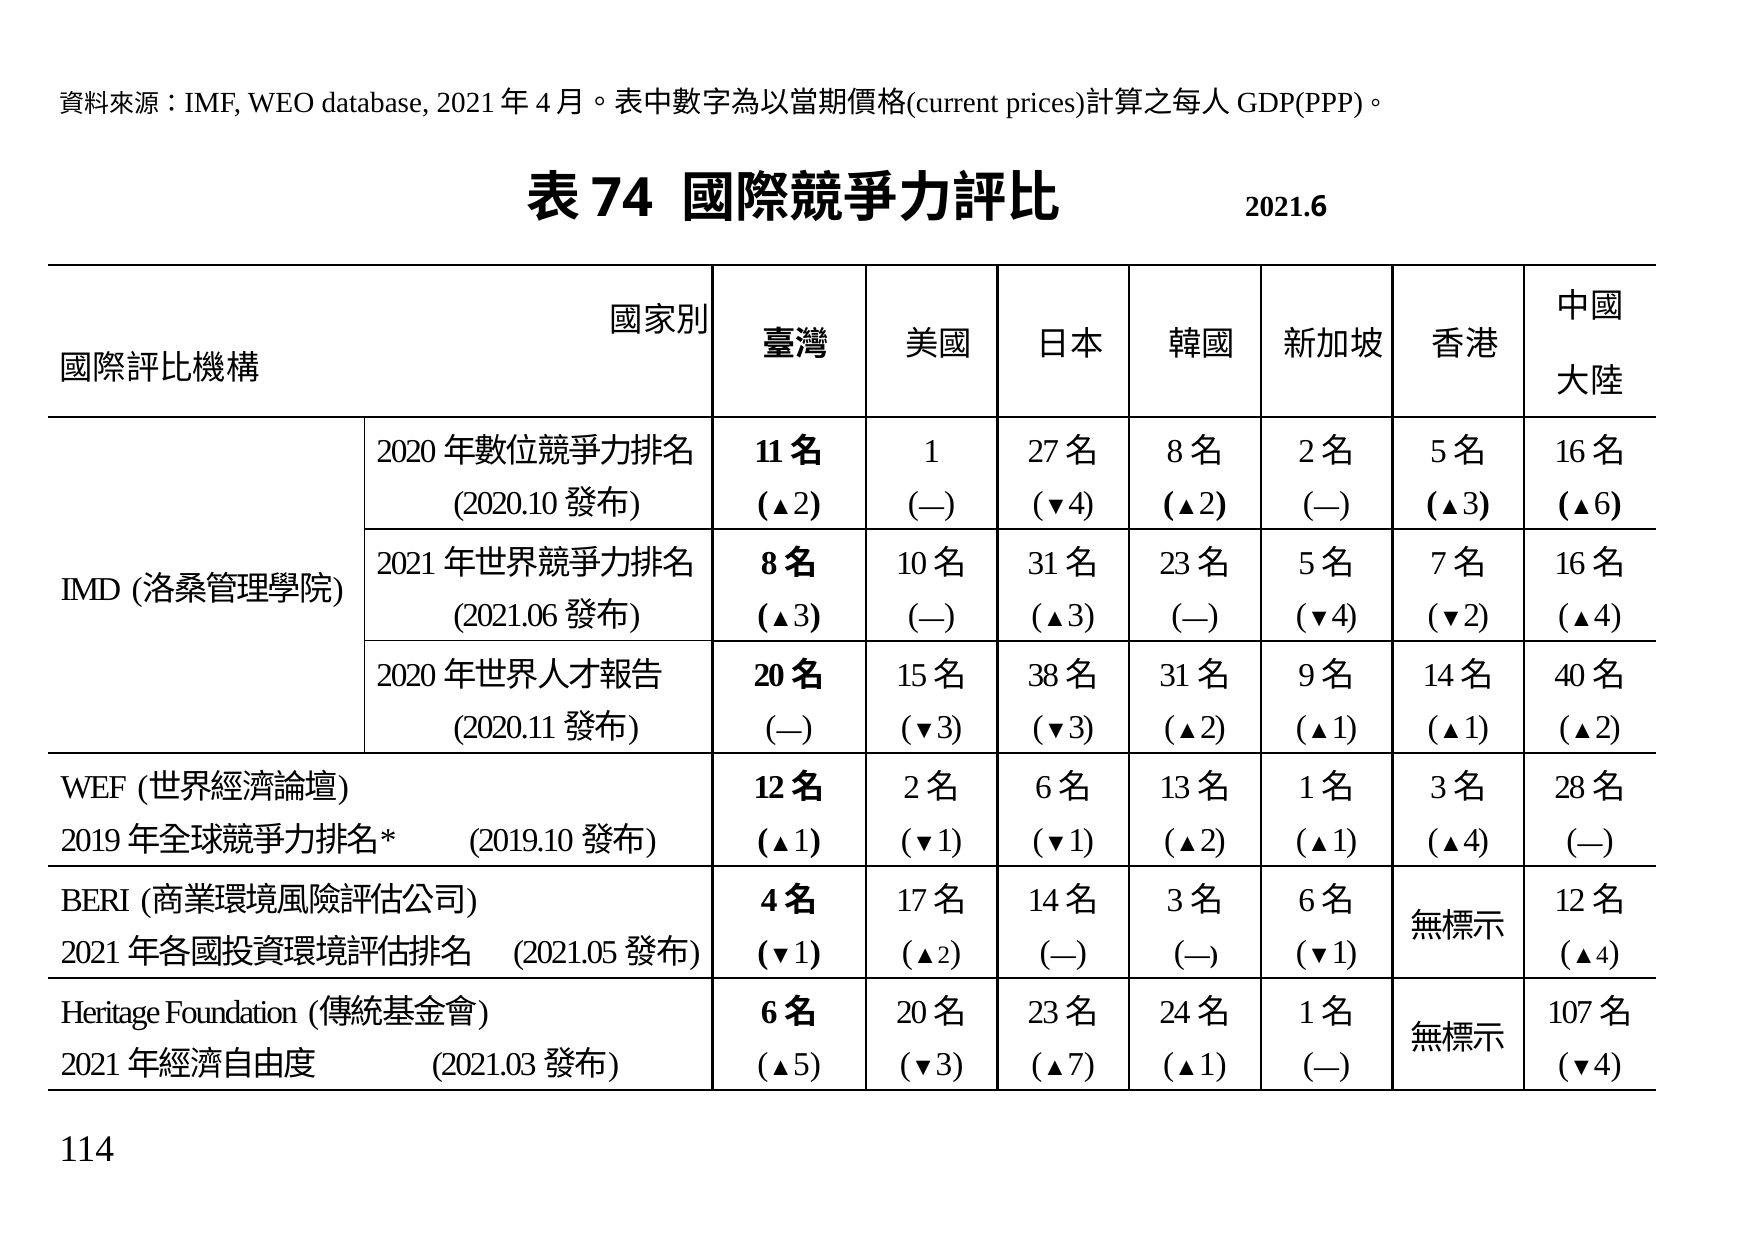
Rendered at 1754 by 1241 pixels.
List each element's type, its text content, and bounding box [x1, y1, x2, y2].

subtitle 表74 國際競爭力評比 2021.6 [59, 137, 1639, 249]
table_cell 107名 (▼4) [1525, 979, 1656, 1089]
table_cell 40名 (▲2) [1525, 642, 1656, 752]
table_cell 10名 (—) [867, 530, 996, 640]
table_cell 28名 (—) [1525, 754, 1656, 864]
table_cell 12名 (▲1) [714, 754, 865, 864]
table_cell 23名 (—) [1130, 530, 1260, 640]
table_cell 3名 (▲4) [1394, 754, 1523, 864]
table_cell 6名 (▼1) [1262, 867, 1391, 977]
table_cell 27名 (▼4) [999, 418, 1128, 528]
table_cell 無標示 [1394, 979, 1523, 1089]
table_cell 6名 (▼1) [999, 754, 1128, 864]
table_cell 14名 (▲1) [1394, 642, 1523, 752]
table_cell 31名 (▲2) [1130, 642, 1260, 752]
table_cell 2名 (▼1) [867, 754, 996, 864]
table_cell 1名 (—) [1262, 979, 1391, 1089]
table_cell BERI (商業環境風險評估公司) 2021年各國投資環境評估排名 (2021.05發布) [48, 867, 711, 977]
table_cell 6名 (▲5) [714, 979, 865, 1089]
table_cell 31名 (▲3) [999, 530, 1128, 640]
table_header 美國 [867, 266, 996, 416]
table_cell IMD (洛桑管理學院) [48, 418, 364, 752]
table_cell 8名 (▲2) [1130, 418, 1260, 528]
text 資料來源：IMF, WEO database, 2021年4月。表中數字為以當期價格(current prices)計算之每人GDP(PPP)。 [59, 62, 1639, 137]
table_header 中國 大陸 [1525, 266, 1656, 416]
table_cell 15名 (▼3) [867, 642, 996, 752]
table_cell 24名 (▲1) [1130, 979, 1260, 1089]
table_header 韓國 [1130, 266, 1260, 416]
table_cell 4名 (▼1) [714, 867, 865, 977]
table_header 新加坡 [1262, 266, 1391, 416]
table_cell 13名 (▲2) [1130, 754, 1260, 864]
table_cell 5名 (▲3) [1394, 418, 1523, 528]
table_cell 23名 (▲7) [999, 979, 1128, 1089]
table_cell 2名 (—) [1262, 418, 1391, 528]
table_header 香港 [1394, 266, 1523, 416]
table_header 臺灣 [714, 266, 865, 416]
table_cell 12名 (▲4) [1525, 867, 1656, 977]
table_cell 17名 (▲2) [867, 867, 996, 977]
table_cell 2021年世界競爭力排名 (2021.06發布) [365, 530, 711, 640]
table_cell 1 (—) [867, 418, 996, 528]
table_cell 11名 (▲2) [714, 418, 865, 528]
table_cell 1名 (▲1) [1262, 754, 1391, 864]
table_cell 14名 (—) [999, 867, 1128, 977]
table_cell 8名 (▲3) [714, 530, 865, 640]
table_cell 20名 (—) [714, 642, 865, 752]
table_cell 38名 (▼3) [999, 642, 1128, 752]
table_cell 3名 (—) [1130, 867, 1260, 977]
table_cell 無標示 [1394, 867, 1523, 977]
table_cell WEF (世界經濟論壇) 2019年全球競爭力排名* (2019.10發布) [48, 754, 711, 864]
table_cell Heritage Foundation (傳統基金會) 2021年經濟自由度 (2021.03發布) [48, 979, 711, 1089]
table_cell 16名 (▲4) [1525, 530, 1656, 640]
table_cell 16名 (▲6) [1525, 418, 1656, 528]
table_cell 7名 (▼2) [1394, 530, 1523, 640]
table_header 日本 [999, 266, 1128, 416]
table_cell 5名 (▼4) [1262, 530, 1391, 640]
table_cell 2020年數位競爭力排名 (2020.10發布) [365, 418, 711, 528]
table_cell 20名 (▼3) [867, 979, 996, 1089]
table_header 國家別 國際評比機構 [48, 266, 711, 416]
table_cell 2020年世界人才報告 (2020.11發布) [365, 641, 711, 752]
table_cell 9名 (▲1) [1262, 642, 1391, 752]
